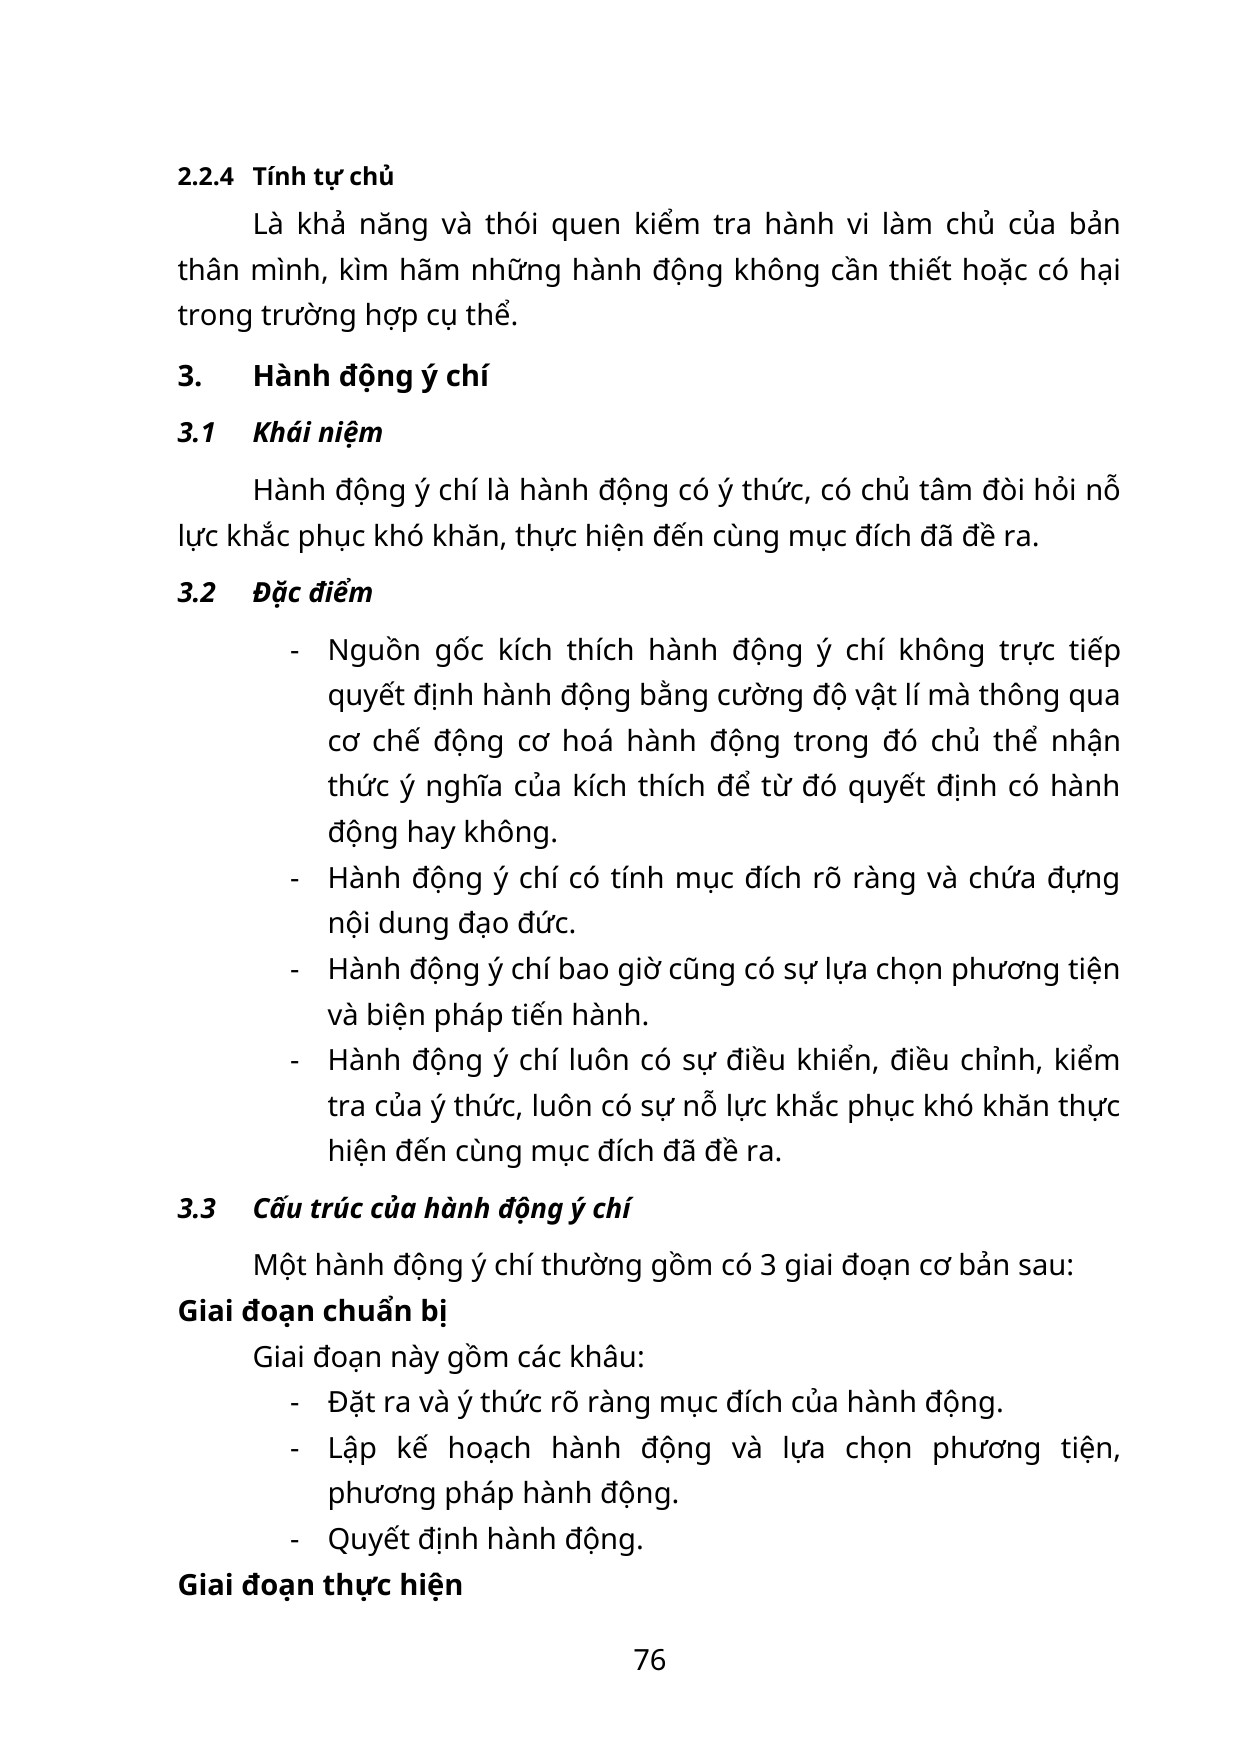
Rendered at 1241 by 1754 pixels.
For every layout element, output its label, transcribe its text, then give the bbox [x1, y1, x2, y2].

text Là khả năng và thói quen kiểm tra hành vi làm chủ của bản thân mình, kìm hãm những hành động không cần thiết hoặc có hại trong trường hợp cụ thể. [177, 203, 1122, 334]
subtitle Đặc điểm [177, 573, 1122, 611]
list Hành động ý chí bao giờ cũng có sự lựa chọn phương tiện và biện pháp tiến hành. [290, 948, 1122, 1033]
list Đặt ra và ý thức rõ ràng mục đích của hành động. [290, 1381, 1122, 1421]
text Hành động ý chí là hành động có ý thức, có chủ tâm đòi hỏi nỗ lực khắc phục khó khăn, thực hiện đến cùng mục đích đã đề ra. [177, 469, 1122, 554]
text Một hành động ý chí thường gồm có 3 giai đoạn cơ bản sau: [177, 1244, 1122, 1284]
list Hành động ý chí có tính mục đích rõ ràng và chứa đựng nội dung đạo đức. [290, 857, 1122, 942]
subtitle Hành động ý chí [177, 355, 1122, 395]
text Giai đoạn chuẩn bị [177, 1290, 1122, 1330]
list Hành động ý chí luôn có sự điều khiển, điều chỉnh, kiểm tra của ý thức, luôn có sự nỗ lực khắc phục khó khăn thực hiện đến cùng mục đích đã đề ra. [290, 1039, 1122, 1170]
text Giai đoạn thực hiện [177, 1564, 1122, 1604]
subtitle Khái niệm [177, 413, 1122, 451]
list Quyết định hành động. [290, 1518, 1122, 1558]
list Lập kế hoạch hành động và lựa chọn phương tiện, phương pháp hành động. [290, 1427, 1122, 1512]
text Giai đoạn này gồm các khâu: [177, 1336, 1122, 1376]
subtitle Tính tự chủ [177, 158, 1122, 192]
list Nguồn gốc kích thích hành động ý chí không trực tiếp quyết định hành động bằng cường độ vật lí mà thông qua cơ chế động cơ hoá hành động trong đó chủ thể nhận thức ý nghĩa của kích thích để từ đó quyết định có hành động hay không. [290, 629, 1122, 851]
subtitle Cấu trúc của hành động ý chí [177, 1189, 1122, 1226]
